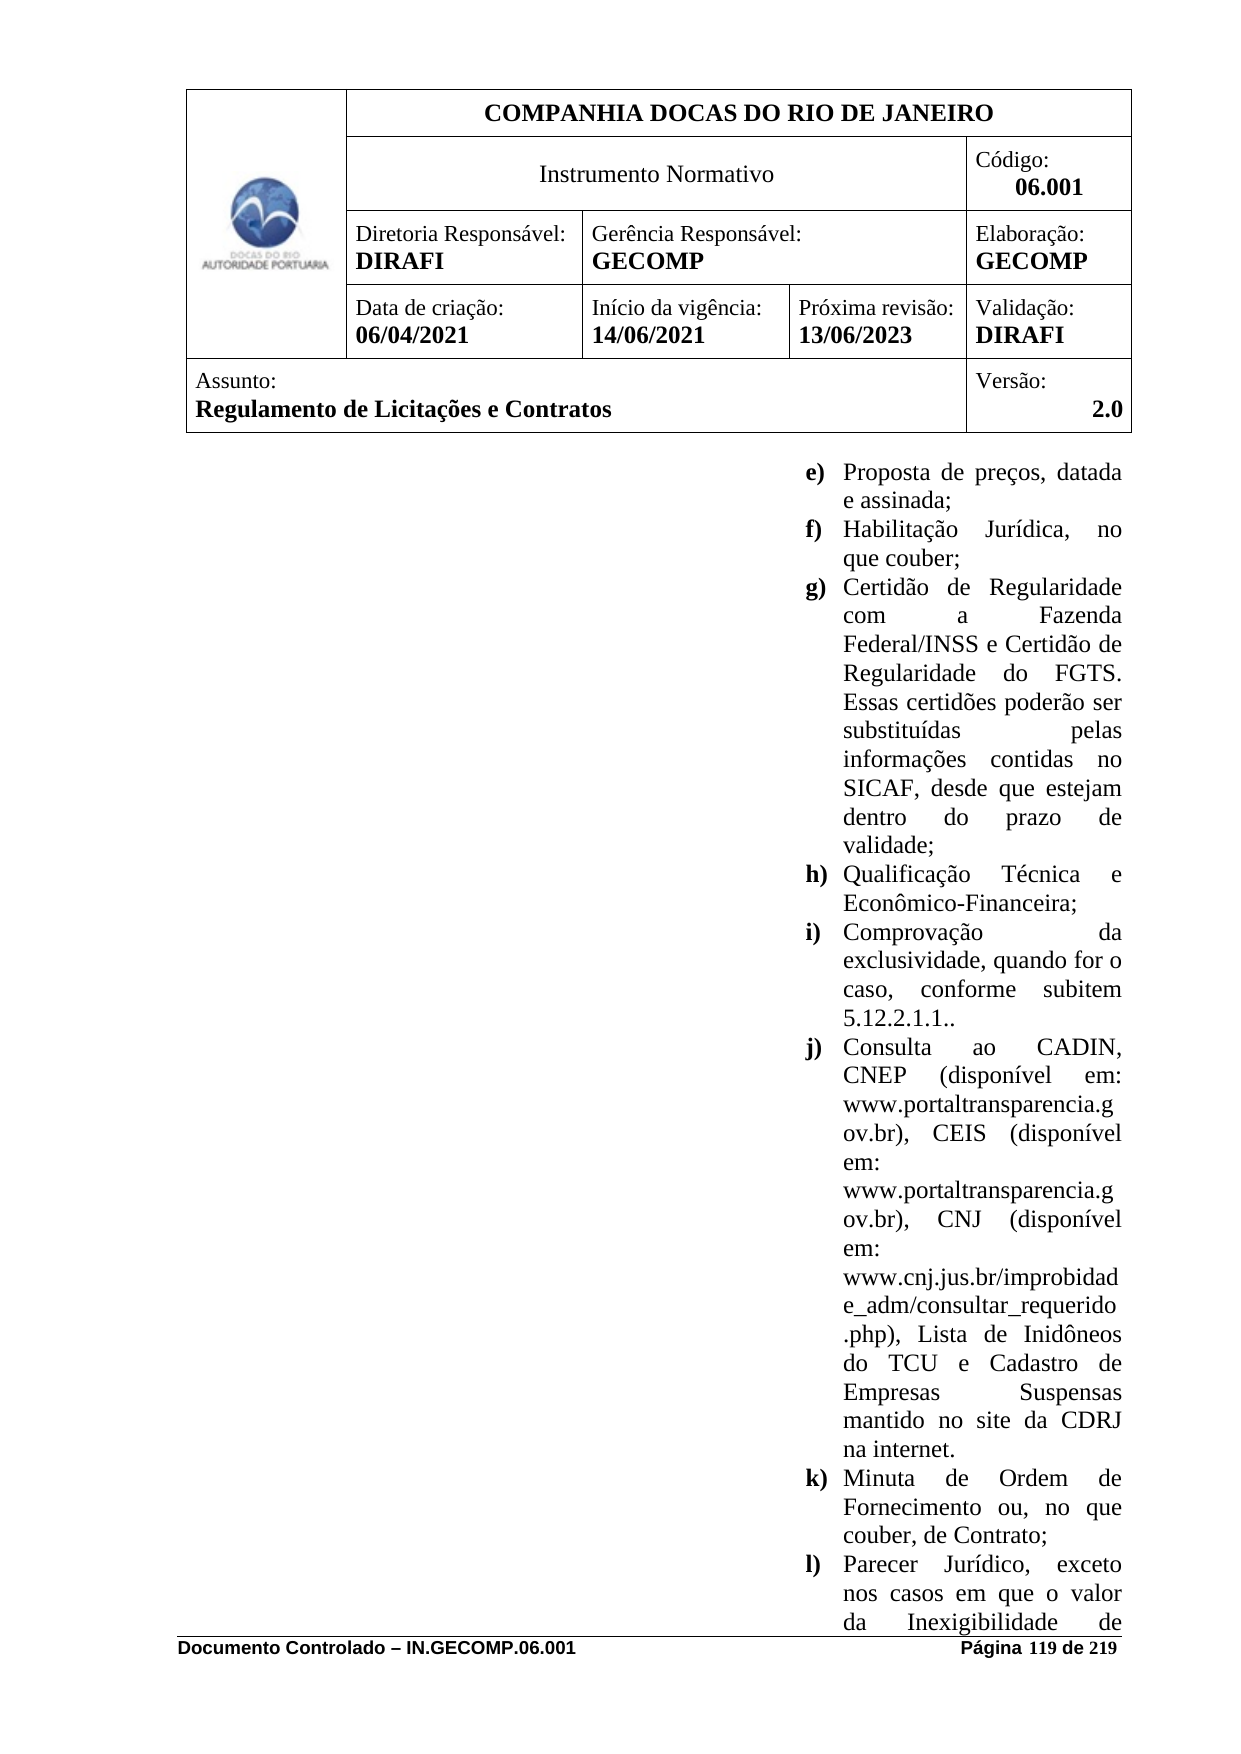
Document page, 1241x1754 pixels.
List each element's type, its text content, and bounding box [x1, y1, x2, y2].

list Qualificação Técnica e Econômico-Financeira; [805, 859, 1122, 917]
list Habilitação Jurídica, no que couber; [805, 514, 1122, 572]
list Parecer Jurídico, exceto nos casos em que o valor da Inexigibilidade de [805, 1549, 1122, 1635]
list Certidão de Regularidade com a Fazenda Federal/INSS e Certidão de Regularidade do FGTS. Essas certidões poderão ser substituídas pelas informações contidas no SICAF, desde que estejam dentro do prazo de validade; [805, 572, 1122, 859]
list Minuta de Ordem de Fornecimento ou, no que couber, de Contrato; [805, 1463, 1122, 1549]
list Proposta de preços, datada e assinada; [805, 457, 1122, 514]
list Consulta ao CADIN, CNEP (disponível em: www.portaltransparencia.gov.br), CEIS (disponível em: www.portaltransparencia.gov.br), CNJ (disponível em: www.cnj.jus.br/improbidade_adm/consultar_requerido.php), Lista de Inidôneos do TCU e Cadastro de Empresas Suspensas mantido no site da CDRJ na internet. [805, 1032, 1122, 1463]
list Comprovação da exclusividade, quando for o caso, conforme subitem 5.12.2.1.1.. [805, 917, 1122, 1032]
